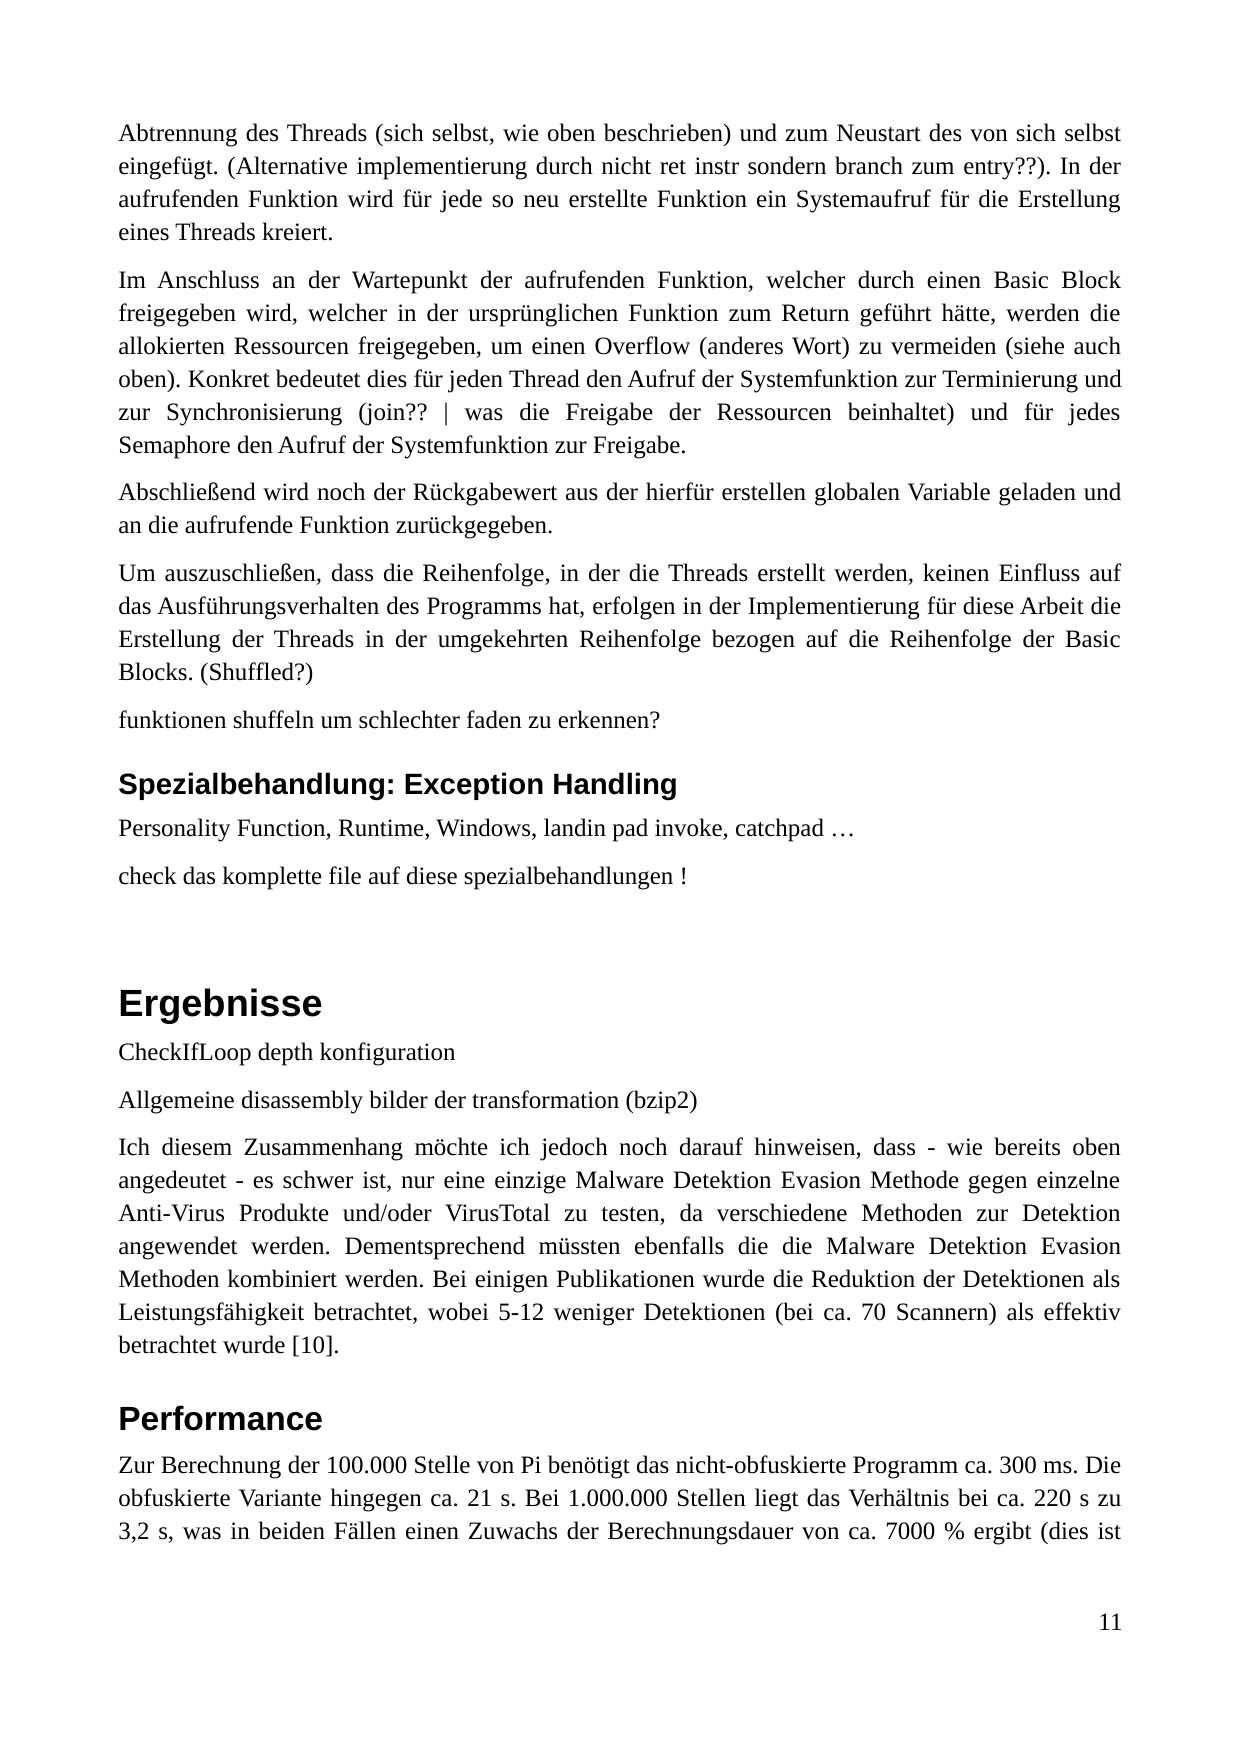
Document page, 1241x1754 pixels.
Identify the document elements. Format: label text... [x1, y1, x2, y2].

text Personality Function, Runtime, Windows, landin pad invoke, catchpad … [118, 813, 1122, 842]
text Allgemeine disassembly bilder der transformation (bzip2) [118, 1085, 1122, 1113]
text check das komplette file auf diese spezialbehandlungen ! [118, 861, 1122, 889]
text Abtrennung des Threads (sich selbst, wie oben beschrieben) und zum Neustart des von sich selbst eingefügt. (Alternative implementierung durch nicht ret instr sondern branch zum entry??). In der aufrufenden Funktion wird für jede so neu erstellte Funktion ein Systemaufruf für die Erstellung eines Threads kreiert. [118, 118, 1122, 246]
text Im Anschluss an der Wartepunkt der aufrufenden Funktion, welcher durch einen Basic Block freigegeben wird, welcher in der ursprünglichen Funktion zum Return geführt hätte, werden die allokierten Ressourcen freigegeben, um einen Overflow (anderes Wort) zu vermeiden (siehe auch oben). Konkret bedeutet dies für jeden Thread den Aufruf der Systemfunktion zur Terminierung und zur Synchronisierung (join?? | was die Freigabe der Ressourcen beinhaltet) und für jedes Semaphore den Aufruf der Systemfunktion zur Freigabe. [118, 265, 1122, 459]
subtitle Spezialbehandlung: Exception Handling [118, 767, 1122, 801]
text Ich diesem Zusammenhang möchte ich jedoch noch darauf hinweisen, dass - wie bereits oben angedeutet - es schwer ist, nur eine einzige Malware Detektion Evasion Methode gegen einzelne Anti-Virus Produkte und/oder VirusTotal zu testen, da verschiedene Methoden zur Detektion angewendet werden. Dementsprechend müssten ebenfalls die die Malware Detektion Evasion Methoden kombiniert werden. Bei einigen Publikationen wurde die Reduktion der Detektionen als Leistungsfähigkeit betrachtet, wobei 5-12 weniger Detektionen (bei ca. 70 Scannern) als effektiv betrachtet wurde [10]. [118, 1132, 1122, 1359]
text Um auszuschließen, dass die Reihenfolge, in der die Threads erstellt werden, keinen Einfluss auf das Ausführungsverhalten des Programms hat, erfolgen in der Implementierung für diese Arbeit die Erstellung der Threads in der umgekehrten Reihenfolge bezogen auf die Reihenfolge der Basic Blocks. (Shuffled?) [118, 558, 1122, 686]
subtitle Performance [118, 1399, 1122, 1438]
text Abschließend wird noch der Rückgabewert aus der hierfür erstellen globalen Variable geladen und an die aufrufende Funktion zurückgegeben. [118, 477, 1122, 539]
text funktionen shuffeln um schlechter faden zu erkennen? [118, 705, 1122, 733]
subtitle Ergebnisse [118, 981, 1122, 1025]
text Zur Berechnung der 100.000 Stelle von Pi benötigt das nicht-obfuskierte Programm ca. 300 ms. Die obfuskierte Variante hingegen ca. 21 s. Bei 1.000.000 Stellen liegt das Verhältnis bei ca. 220 s zu 3,2 s, was in beiden Fällen einen Zuwachs der Berechnungsdauer von ca. 7000 % ergibt (dies ist [118, 1450, 1122, 1545]
text CheckIfLoop depth konfiguration [118, 1037, 1122, 1066]
